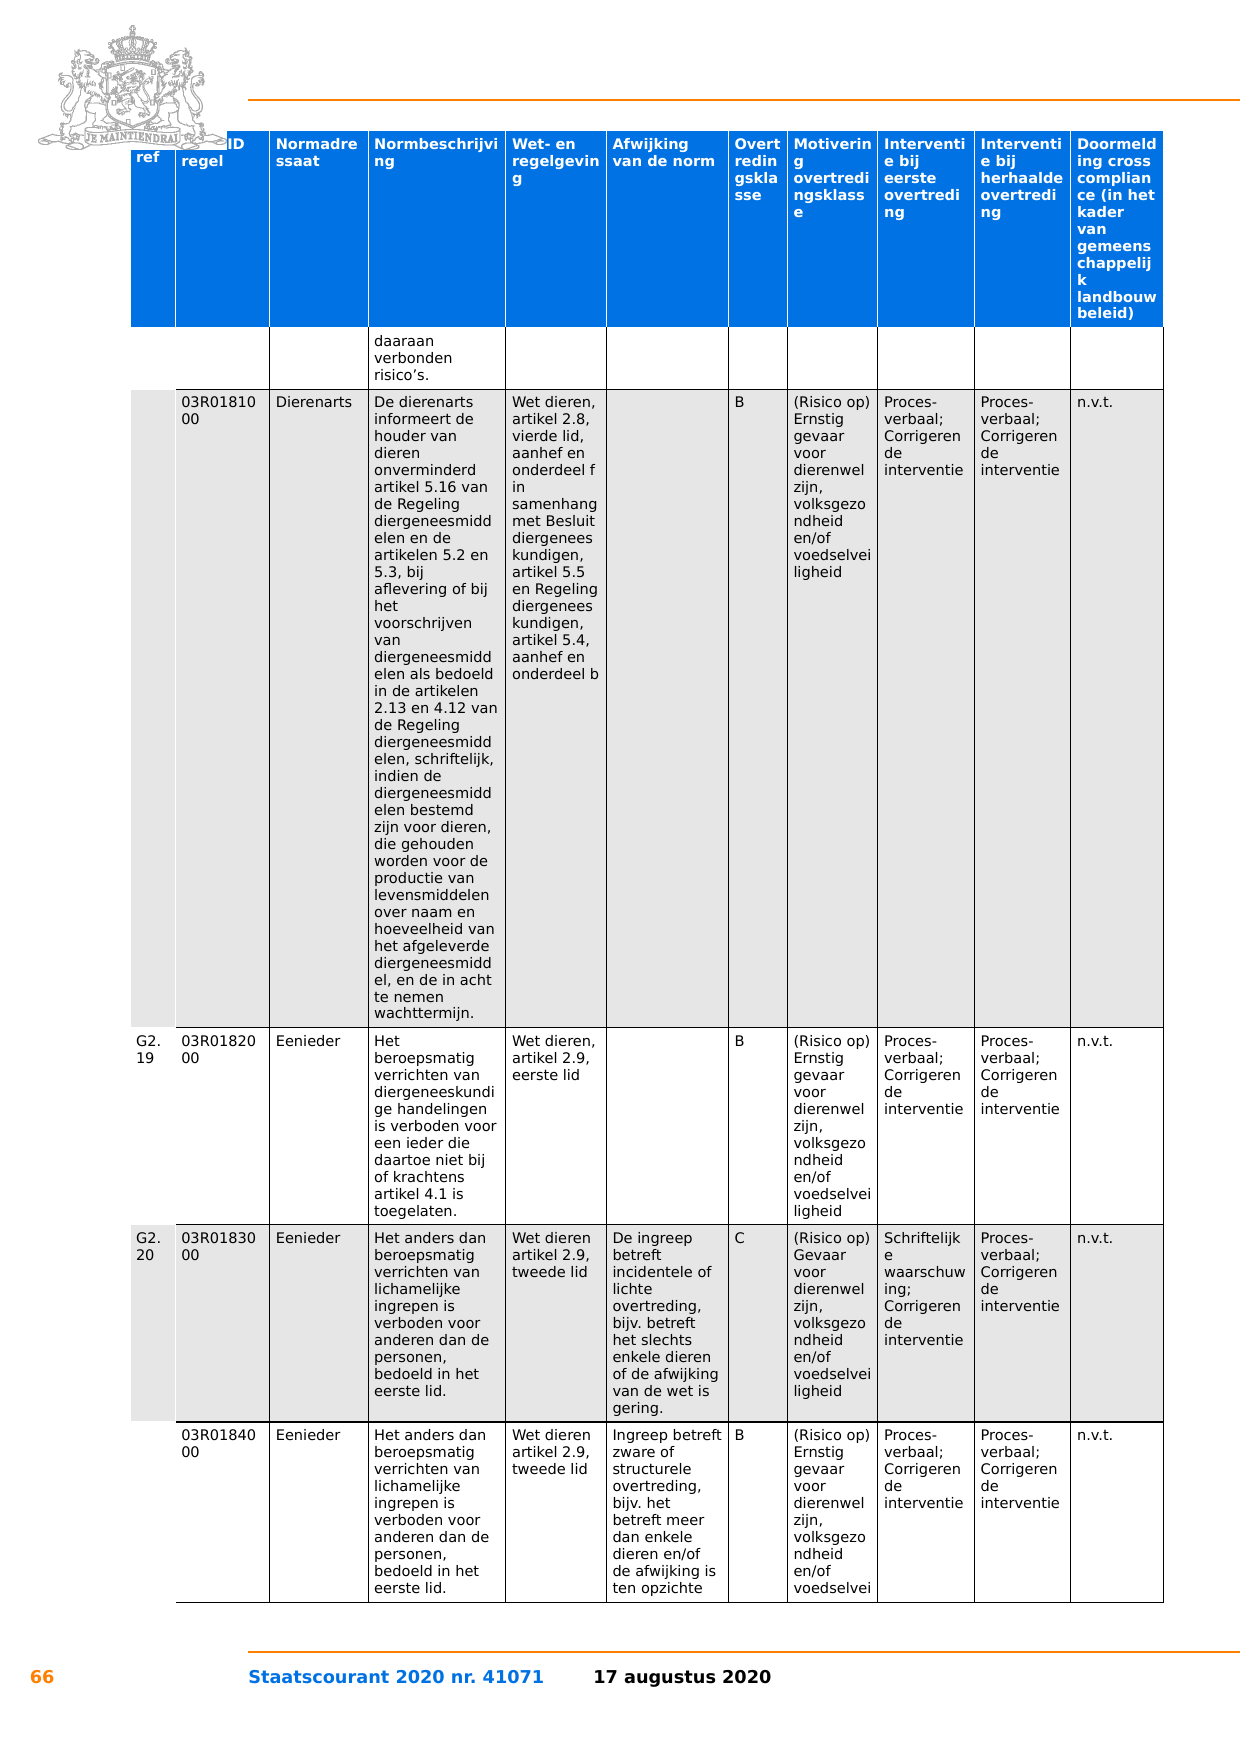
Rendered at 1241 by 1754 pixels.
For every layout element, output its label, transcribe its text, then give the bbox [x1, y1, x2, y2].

table_cell 03R0181000 [176, 390, 269, 1027]
table_header Interventie bij eerste overtreding [878, 131, 974, 327]
table_cell Proces-verbaal; Corrigerende interventie [878, 1423, 974, 1602]
table_cell G2.19 [131, 1028, 175, 1224]
table_cell C [729, 1225, 787, 1421]
table_cell daaraan verbonden risico’s. [369, 328, 505, 388]
table_cell (Risico op) Ernstig gevaar voor dierenwelzijn, volksgezondheid en/of voedselveiligheid [788, 390, 877, 1027]
table_cell 03R0182000 [176, 1028, 269, 1224]
table_cell Proces-verbaal; Corrigerende interventie [975, 390, 1070, 1027]
table_cell n.v.t. [1071, 1423, 1163, 1602]
table_cell Proces-verbaal; Corrigerende interventie [878, 390, 974, 1027]
table_header Doormelding cross compliance (in het kader van gemeenschappelijk landbouwbeleid) [1071, 131, 1163, 327]
table_cell Eenieder [270, 1028, 368, 1224]
table_cell De ingreep betreft incidentele of lichte overtreding, bijv. betreft het slechts enkele dieren of de afwijking van de wet is gering. [607, 1225, 728, 1421]
table_cell (Risico op) Gevaar voor dierenwelzijn, volksgezondheid en/of voedselveiligheid [788, 1225, 877, 1421]
table_cell Ingreep betreft zware of structurele overtreding, bijv. het betreft meer dan enkele dieren en/of de afwijking is ten opzichte [607, 1423, 728, 1602]
table_cell [131, 390, 175, 1027]
table_cell n.v.t. [1071, 1028, 1163, 1224]
table_header Wet- en regelgeving [506, 131, 606, 327]
table_header Overtredingsklasse [729, 131, 787, 327]
table_cell 03R0183000 [176, 1225, 269, 1421]
table_cell (Risico op) Ernstig gevaar voor dierenwelzijn, volksgezondheid en/of voedselveiligheid [788, 1028, 877, 1224]
table_cell B [729, 390, 787, 1027]
table_cell [1071, 328, 1163, 388]
table_header Afwijking van de norm [607, 131, 728, 327]
table_cell Eenieder [270, 1423, 368, 1602]
table_cell Proces-verbaal; Corrigerende interventie [975, 1028, 1070, 1224]
table_cell Eenieder [270, 1225, 368, 1421]
table_cell Proces-verbaal; Corrigerende interventie [975, 1423, 1070, 1602]
table_cell (Risico op) Ernstig gevaar voor dierenwelzijn, volksgezondheid en/of voedselvei [788, 1423, 877, 1602]
table_cell B [729, 1423, 787, 1602]
table_cell Dierenarts [270, 390, 368, 1027]
table_header Normbeschrijving [369, 131, 505, 327]
table_cell [270, 328, 368, 388]
table_cell [788, 328, 877, 388]
table_cell Het beroepsmatig verrichten van diergeneeskundige handelingen is verboden voor een ieder die daartoe niet bij of krachtens artikel 4.1 is toegelaten. [369, 1028, 505, 1224]
table_header ID regel [176, 131, 269, 327]
table_cell De dierenarts informeert de houder van dieren onverminderd artikel 5.16 van de Regeling diergeneesmiddelen en de artikelen 5.2 en 5.3, bij aflevering of bij het voorschrijven van diergeneesmiddelen als bedoeld in de artikelen 2.13 en 4.12 van de Regeling diergeneesmiddelen, schriftelijk, indien de diergeneesmiddelen bestemd zijn voor dieren, die gehouden worden voor de productie van levensmiddelen over naam en hoeveelheid van het afgeleverde diergeneesmiddel, en de in acht te nemen wachttermijn. [369, 390, 505, 1027]
table_header Normadressaat [270, 131, 368, 327]
table_cell Proces-verbaal; Corrigerende interventie [975, 1225, 1070, 1421]
table_cell G2.20 [131, 1225, 175, 1421]
table_cell [176, 328, 269, 388]
table_cell Het anders dan beroepsmatig verrichten van lichamelijke ingrepen is verboden voor anderen dan de personen, bedoeld in het eerste lid. [369, 1225, 505, 1421]
table_cell [506, 328, 606, 388]
table_cell [607, 1028, 728, 1224]
table_cell n.v.t. [1071, 1225, 1163, 1421]
table_cell B [729, 1028, 787, 1224]
table_header Interventie bij herhaalde overtreding [975, 131, 1070, 327]
picture [38, 25, 227, 150]
table_cell [975, 328, 1070, 388]
table_cell [878, 328, 974, 388]
table_cell Wet dieren, artikel 2.9, eerste lid [506, 1028, 606, 1224]
table_cell 03R0184000 [176, 1423, 269, 1602]
table_header Motivering overtredingsklasse [788, 131, 877, 327]
table_cell [607, 390, 728, 1027]
table_cell Schriftelijke waarschuwing; Corrigerende interventie [878, 1225, 974, 1421]
table_cell Wet dieren, artikel 2.8, vierde lid, aanhef en onderdeel f in samenhang met Besluit diergeneeskundigen, artikel 5.5 en Regeling diergeneeskundigen, artikel 5.4, aanhef en onderdeel b [506, 390, 606, 1027]
table_cell [131, 1423, 175, 1602]
table_cell Wet dieren artikel 2.9, tweede lid [506, 1225, 606, 1421]
table_cell Proces-verbaal; Corrigerende interventie [878, 1028, 974, 1224]
table_cell [131, 328, 175, 388]
table_cell [729, 328, 787, 388]
table_cell [607, 328, 728, 388]
table_cell Het anders dan beroepsmatig verrichten van lichamelijke ingrepen is verboden voor anderen dan de personen, bedoeld in het eerste lid. [369, 1423, 505, 1602]
table_header ref [131, 150, 175, 327]
table_cell n.v.t. [1071, 390, 1163, 1027]
table_cell Wet dieren artikel 2.9, tweede lid [506, 1423, 606, 1602]
